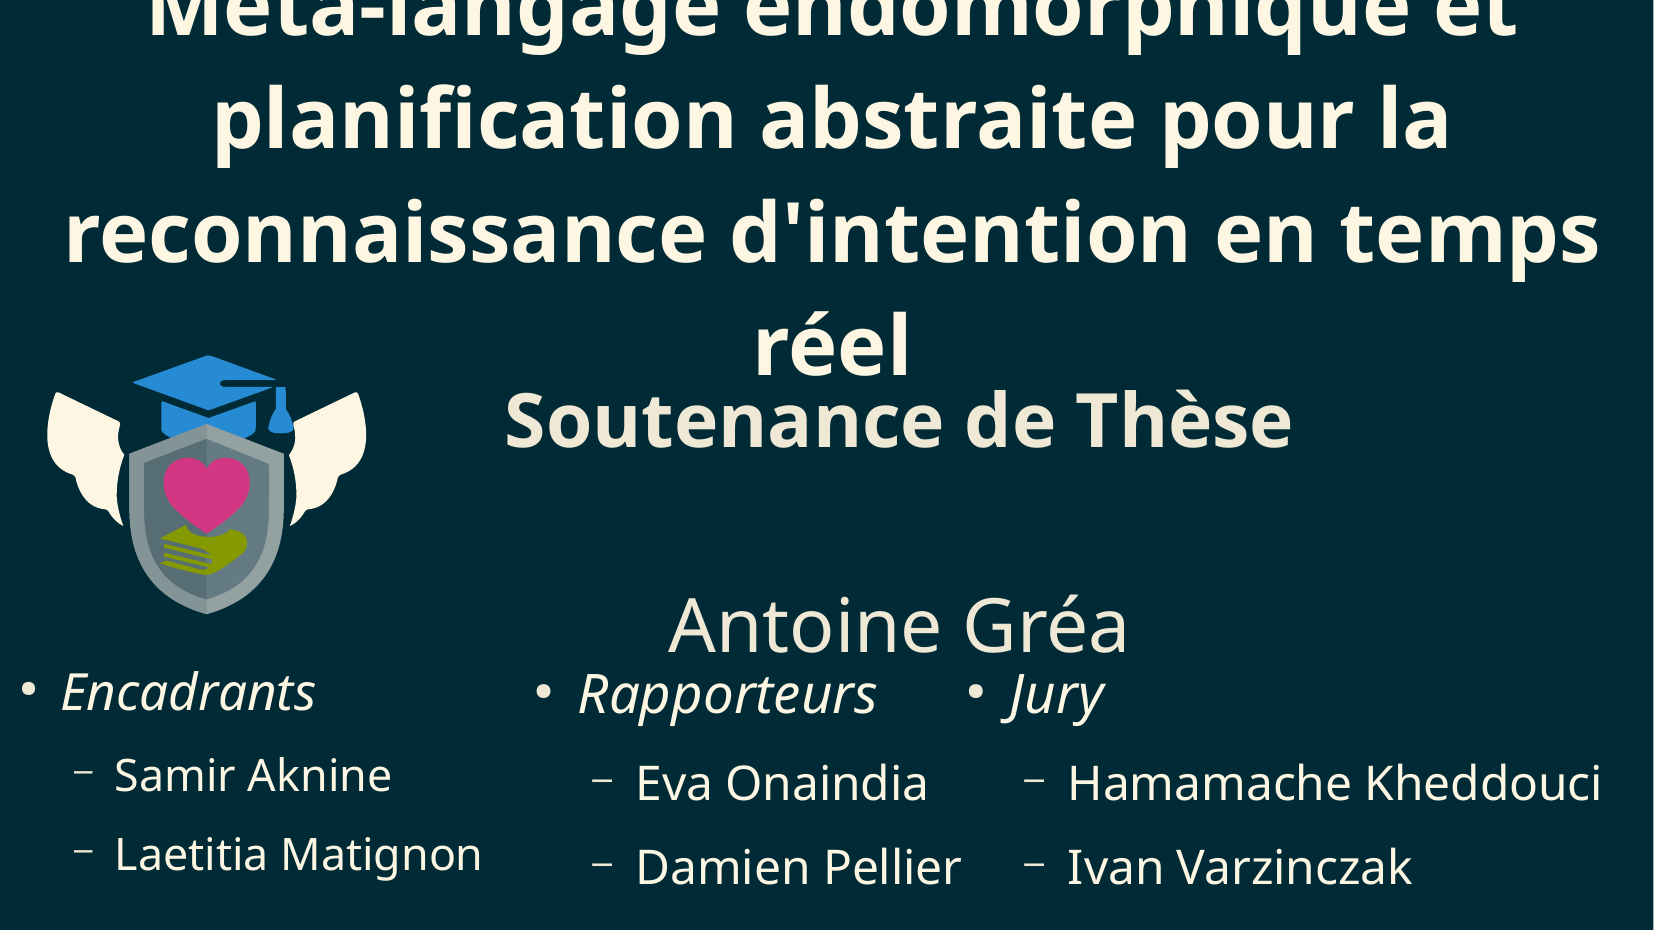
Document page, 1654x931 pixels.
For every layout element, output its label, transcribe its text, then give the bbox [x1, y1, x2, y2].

picture [135, 356, 270, 409]
title Meta-langage endomorphique et planification abstraite pour la reconnaissance d'intention en temps réel [35, 23, 1630, 323]
picture [48, 393, 123, 524]
picture [269, 388, 366, 524]
text_box Soutenance de Thèse Antoine Gréa [490, 360, 1253, 601]
list Jury Hamamache Kheddouci Ivan Varzinczak [951, 655, 1636, 904]
list Rapporteurs Eva Onaindia Damien Pellier [519, 655, 951, 904]
picture [130, 402, 283, 613]
list Encadrants Samir Aknine Laetitia Matignon [5, 655, 519, 886]
